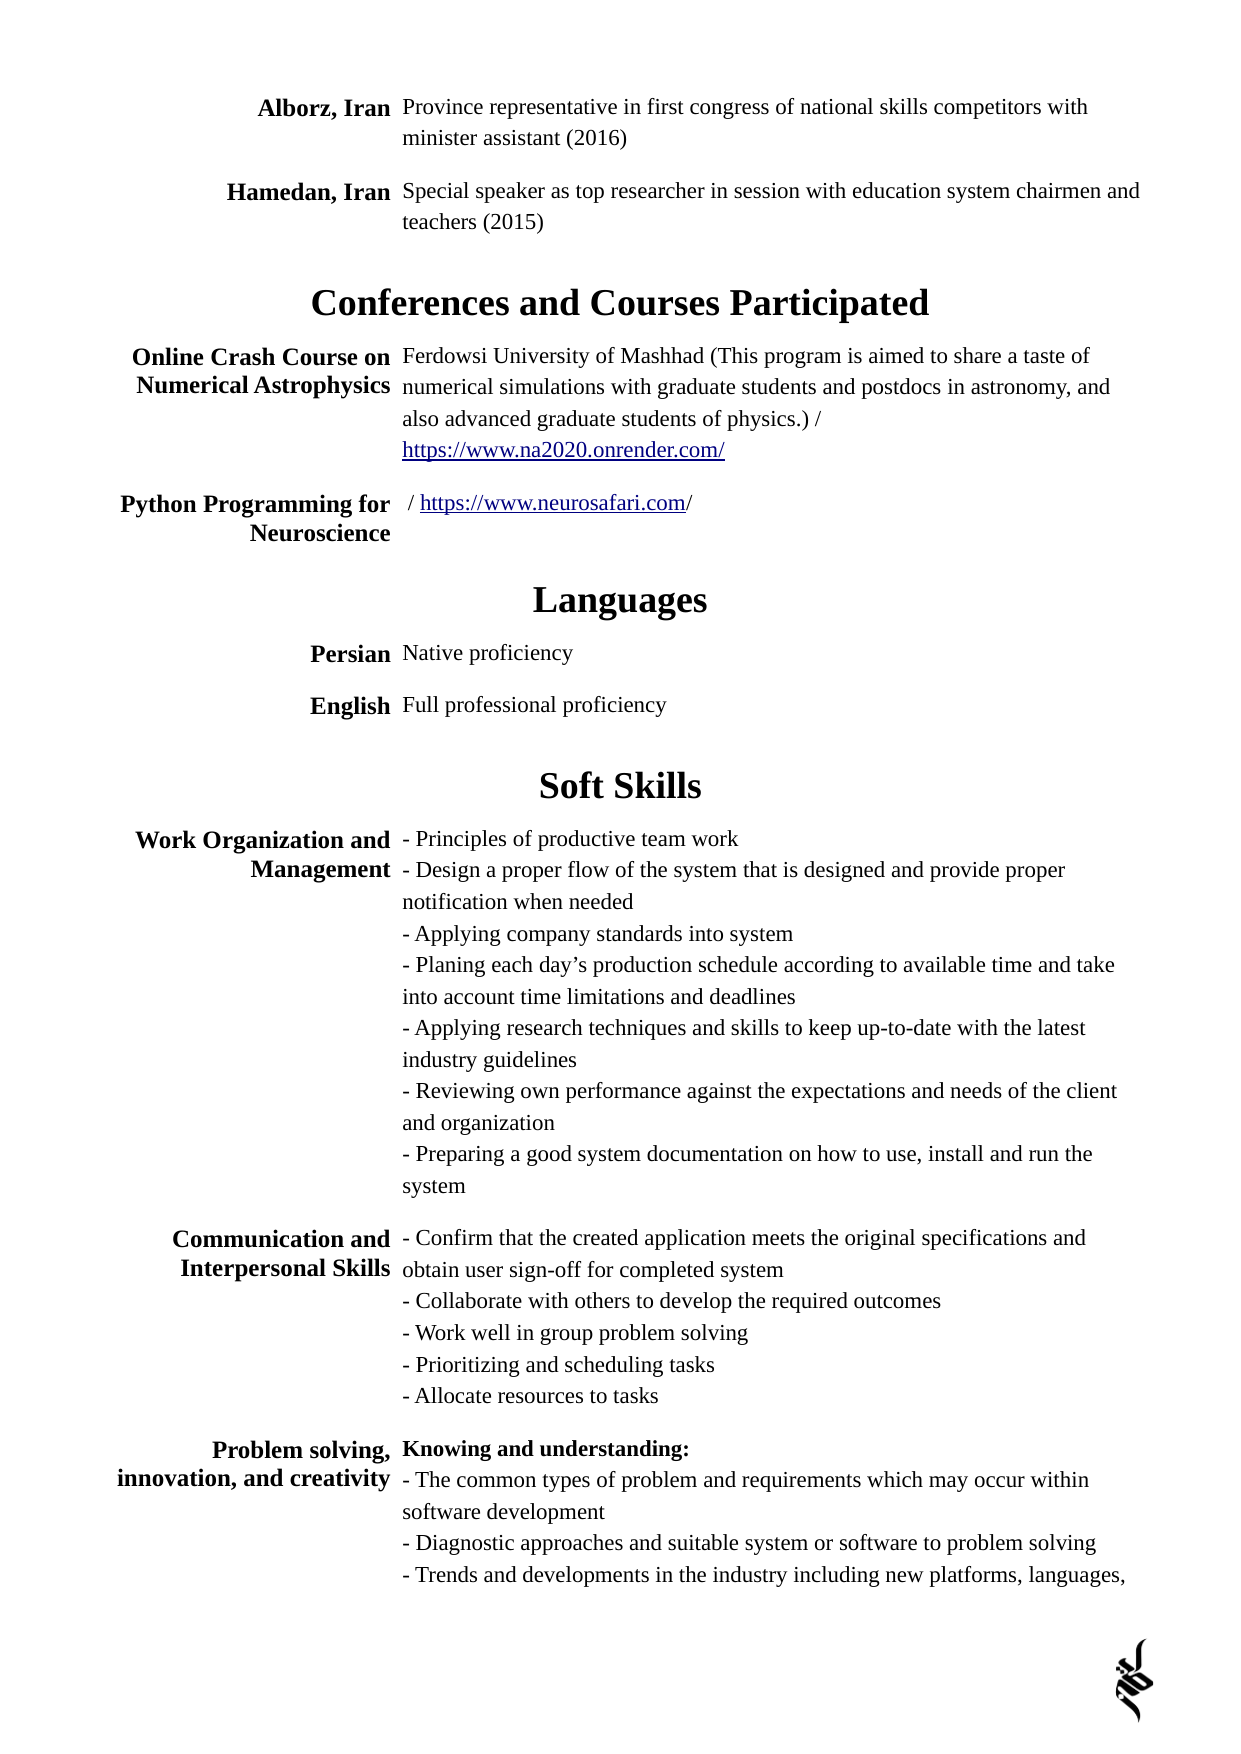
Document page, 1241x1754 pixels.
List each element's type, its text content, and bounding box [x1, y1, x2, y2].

table_cell Knowing and understanding: - The common types of problem and requirements which may occur within software development - Diagnostic approaches and suitable system or software to problem solving - Trends and developments in the industry including new platforms, languages, [396, 1429, 1153, 1593]
table_header Native proficiency [396, 633, 1153, 686]
table_header Online Crash Course on Numerical Astrophysics [87, 336, 396, 483]
subtitle Conferences and Courses Participated [87, 280, 1153, 323]
table_header Persian [87, 633, 396, 686]
table_cell Province representative in first congress of national skills competitors with minister assistant (2016) [396, 87, 1153, 171]
table_cell Communication and Interpersonal Skills [87, 1219, 396, 1429]
table_cell - Confirm that the created application meets the original specifications and obtain user sign-off for completed system - Collaborate with others to develop the required outcomes - Work well in group problem solving - Prioritizing and scheduling tasks - Allocate resources to tasks [396, 1219, 1153, 1429]
picture [1115, 1638, 1154, 1723]
table_cell Hamedan, Iran [87, 171, 396, 255]
table_header Ferdowsi University of Mashhad (This program is aimed to share a taste of numerical simulations with graduate students and postdocs in astronomy, and also advanced graduate students of physics.) / https://www.na2020.onrender.com/ [396, 336, 1153, 483]
table_cell Python Programming for Neuroscience [87, 483, 396, 552]
table_header Work Organization and Management [87, 819, 396, 1219]
table_header - Principles of productive team work - Design a proper flow of the system that is designed and provide proper notification when needed - Applying company standards into system - Planing each day’s production schedule according to available time and take into account time limitations and deadlines - Applying research techniques and skills to keep up-to-date with the latest industry guidelines - Reviewing own performance against the expectations and needs of the client and organization - Preparing a good system documentation on how to use, install and run the system [396, 819, 1153, 1219]
table_cell Problem solving, innovation, and creativity [87, 1429, 396, 1593]
subtitle Soft Skills [87, 763, 1153, 807]
table_cell English [87, 686, 396, 738]
table_cell Alborz, Iran [87, 87, 396, 171]
table_cell / https://www.neurosafari.com/ [396, 483, 1153, 552]
table_cell Full professional proficiency [396, 686, 1153, 738]
table_cell Special speaker as top researcher in session with education system chairmen and teachers (2015) [396, 171, 1153, 255]
subtitle Languages [87, 577, 1153, 621]
